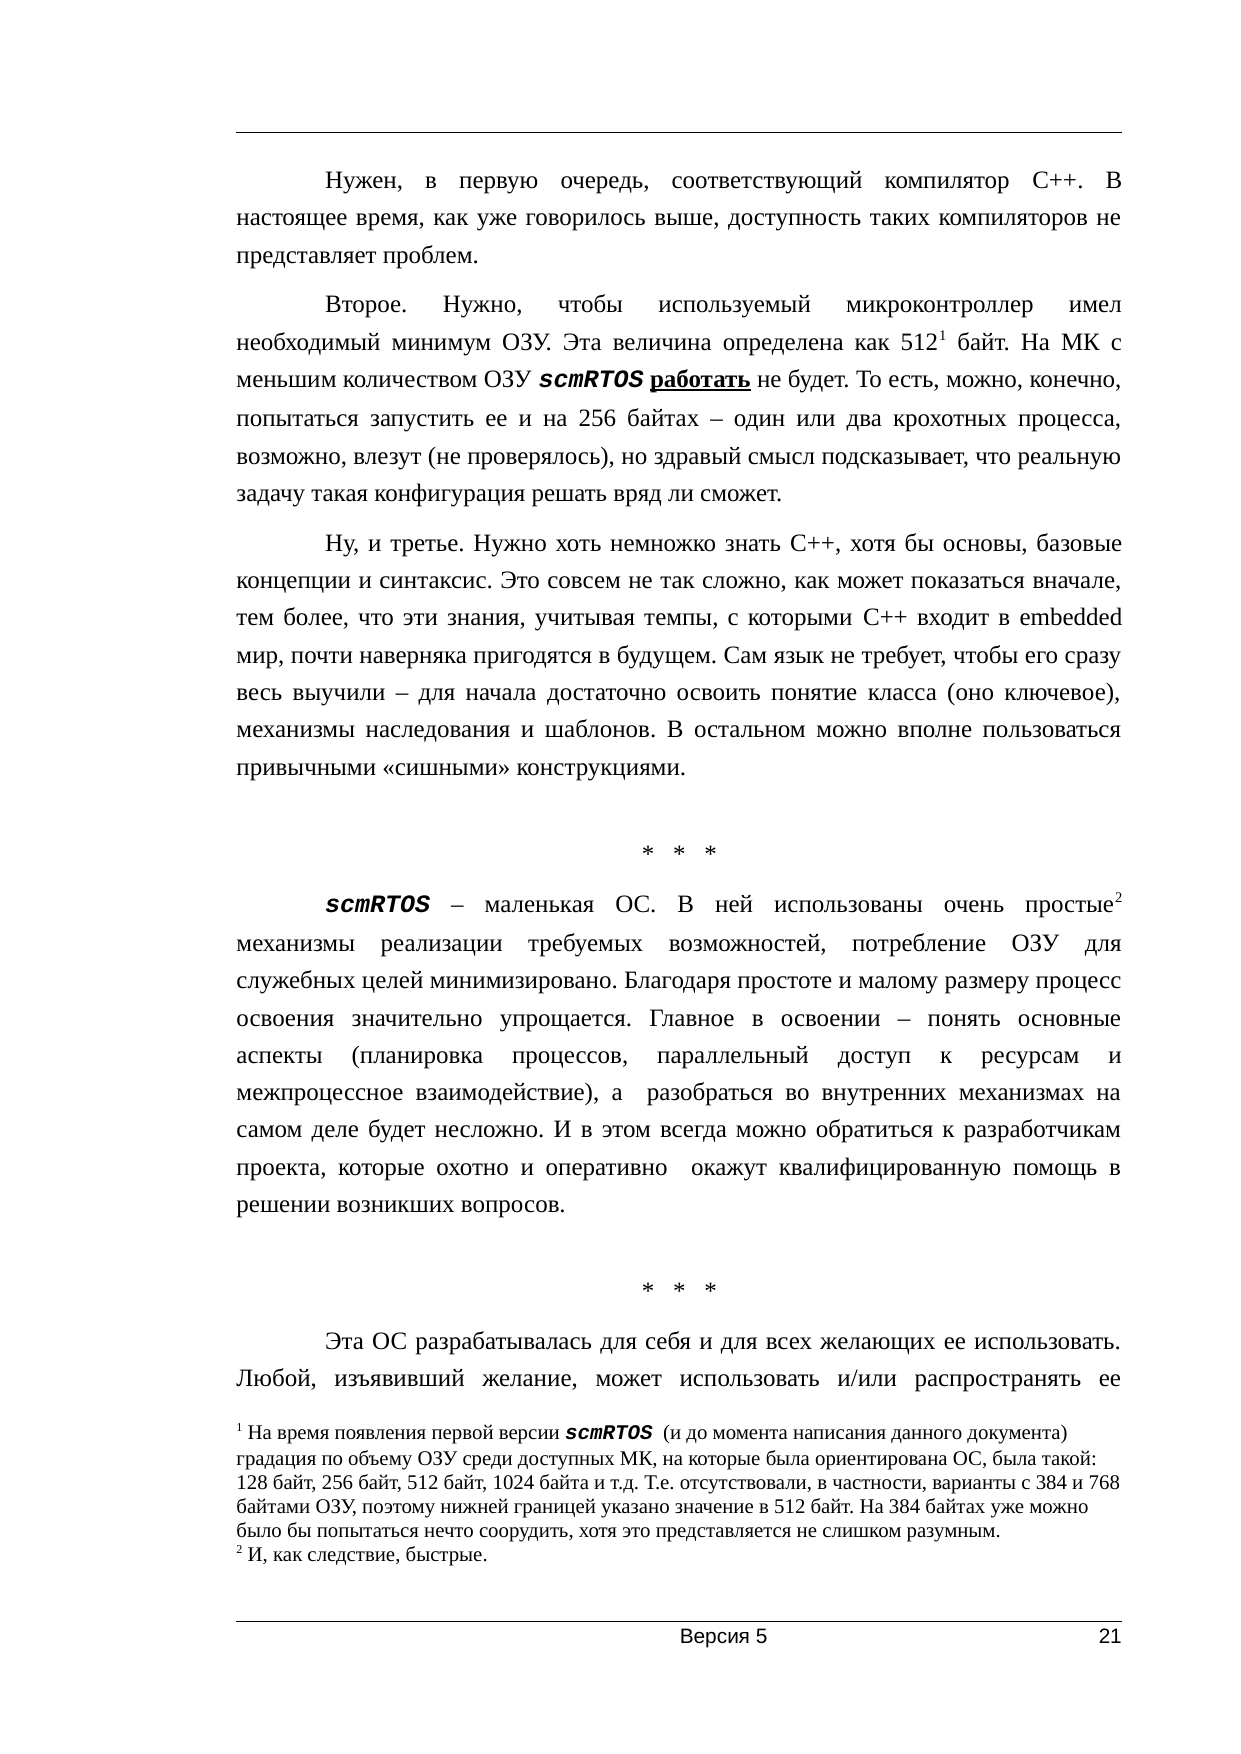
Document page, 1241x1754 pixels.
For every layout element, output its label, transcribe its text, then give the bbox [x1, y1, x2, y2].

text Второе. Нужно, чтобы используемый микроконтроллер имел необходимый минимум ОЗУ. Эта величина определена как 512 байт. На МК с меньшим количеством ОЗУ scmRTOS работать не будет. То есть, можно, конечно, попытаться запустить ее и на 256 байтах – один или два крохотных процесса, возможно, влезут (не проверялось), но здравый смысл подсказывает, что реальную задачу такая конфигурация решать вряд ли сможет. [236, 289, 1122, 507]
text И, как следствие, быстрые. [236, 1542, 1122, 1566]
text Ну, и третье. Нужно хоть немножко знать С++, хотя бы основы, базовые концепции и синтаксис. Это совсем не так сложно, как может показаться вначале, тем более, что эти знания, учитывая темпы, с которыми С++ входит в embedded мир, почти наверняка пригодятся в будущем. Сам язык не требует, чтобы его сразу весь выучили – для начала достаточно освоить понятие класса (оно ключевое), механизмы наследования и шаблонов. В остальном можно вполне пользоваться привычными «сишными» конструкциями. [236, 528, 1122, 780]
text Нужен, в первую очередь, соответствующий компилятор С++. В настоящее время, как уже говорилось выше, доступность таких компиляторов не представляет проблем. [236, 165, 1122, 268]
text scmRTOS – маленькая ОС. В ней использованы очень простые механизмы реализации требуемых возможностей, потребление ОЗУ для служебных целей минимизировано. Благодаря простоте и малому размеру процесс освоения значительно упрощается. Главное в освоении – понять основные аспекты (планировка процессов, параллельный доступ к ресурсам и межпроцессное взаимодействие), а разобраться во внутренних механизмах на самом деле будет несложно. И в этом всегда можно обратиться к разработчикам проекта, которые охотно и оперативно окажут квалифицированную помощь в решении возникших вопросов. [236, 889, 1122, 1218]
text Эта ОС разрабатывалась для себя и для всех желающих ее использовать. Любой, изъявивший желание, может использовать и/или распространять ее [236, 1326, 1122, 1392]
text На время появления первой версии scmRTOS (и до момента написания данного документа) градация по объему ОЗУ среди доступных МК, на которые была ориентирована ОС, была такой: 128 байт, 256 байт, 512 байт, 1024 байта и т.д. Т.е. отсутствовали, в частности, варианты с 384 и 768 байтами ОЗУ, поэтому нижней границей указано значение в 512 байт. На 384 байтах уже можно было бы попытаться нечто соорудить, хотя это представляется не слишком разумным. [236, 1420, 1122, 1542]
text * * * [236, 839, 1122, 868]
text * * * [236, 1276, 1122, 1305]
